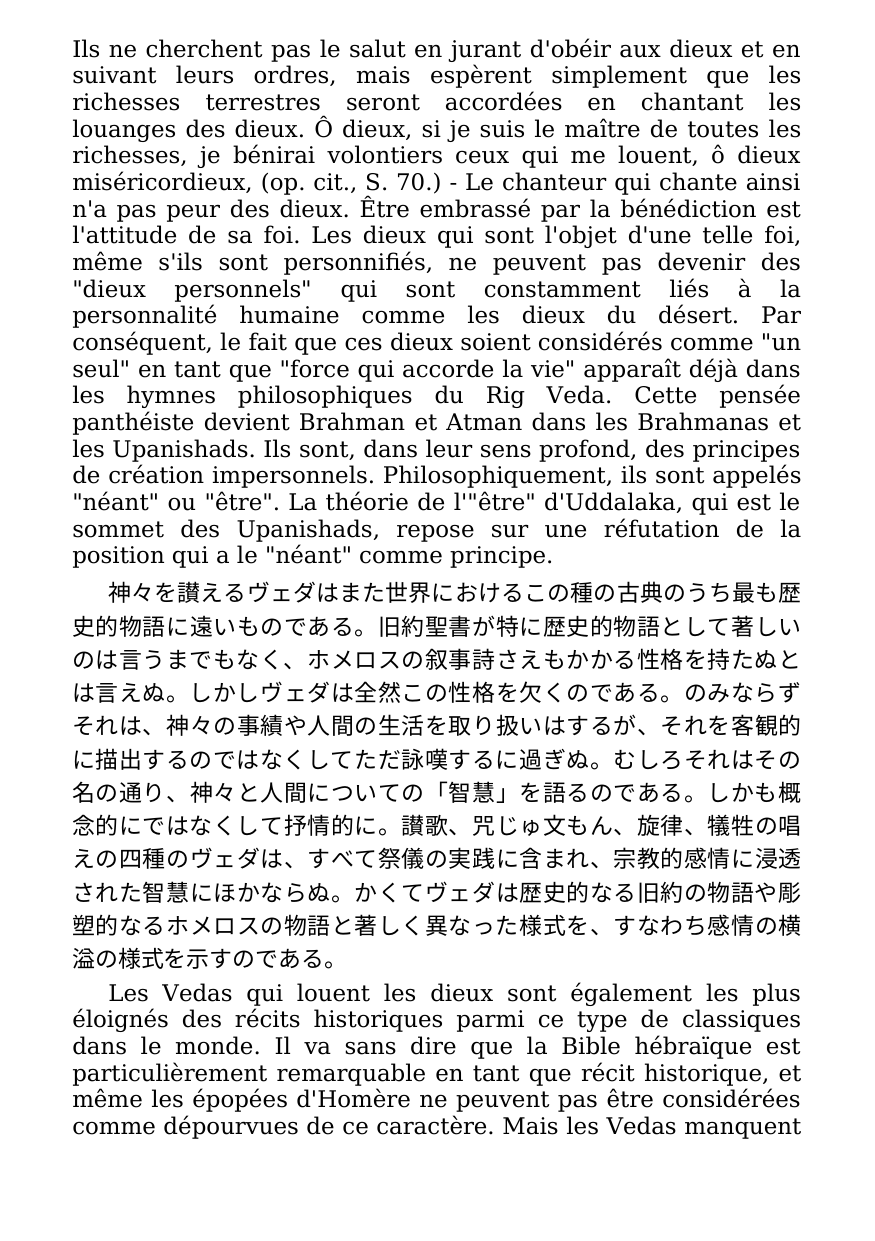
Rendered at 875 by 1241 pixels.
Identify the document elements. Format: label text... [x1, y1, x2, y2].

text 神々を讃えるヴェダはまた世界におけるこの種の古典のうち最も歴史的物語に遠いものである。旧約聖書が特に歴史的物語として著しいのは言うまでもなく、ホメロスの叙事詩さえもかかる性格を持たぬとは言えぬ。しかしヴェダは全然この性格を欠くのである。のみならずそれは、神々の事績や人間の生活を取り扱いはするが、それを客観的に描出するのではなくしてただ詠嘆するに過ぎぬ。むしろそれはその名の通り、神々と人間についての「智慧」を語るのである。しかも概念的にではなくして抒情的に。讃歌、咒じゅ文もん、旋律、犠牲の唱えの四種のヴェダは、すべて祭儀の実践に含まれ、宗教的感情に浸透された智慧にほかならぬ。かくてヴェダは歴史的なる旧約の物語や彫塑的なるホメロスの物語と著しく異なった様式を、すなわち感情の横溢の様式を示すのである。 [72, 575, 802, 974]
text Ils ne cherchent pas le salut en jurant d'obéir aux dieux et en suivant leurs ordres, mais espèrent simplement que les richesses terrestres seront accordées en chantant les louanges des dieux. Ô dieux, si je suis le maître de toutes les richesses, je bénirai volontiers ceux qui me louent, ô dieux miséricordieux, (op. cit., S. 70.) - Le chanteur qui chante ainsi n'a pas peur des dieux. Être embrassé par la bénédiction est l'attitude de sa foi. Les dieux qui sont l'objet d'une telle foi, même s'ils sont personnifiés, ne peuvent pas devenir des "dieux personnels" qui sont constamment liés à la personnalité humaine comme les dieux du désert. Par conséquent, le fait que ces dieux soient considérés comme "un seul" en tant que "force qui accorde la vie" apparaît déjà dans les hymnes philosophiques du Rig Veda. Cette pensée panthéiste devient Brahman et Atman dans les Brahmanas et les Upanishads. Ils sont, dans leur sens profond, des principes de création impersonnels. Philosophiquement, ils sont appelés "néant" ou "être". La théorie de l'"être" d'Uddalaka, qui est le sommet des Upanishads, repose sur une réfutation de la position qui a le "néant" comme principe. [72, 36, 802, 569]
text Les Vedas qui louent les dieux sont également les plus éloignés des récits historiques parmi ce type de classiques dans le monde. Il va sans dire que la Bible hébraïque est particulièrement remarquable en tant que récit historique, et même les épopées d'Homère ne peuvent pas être considérées comme dépourvues de ce caractère. Mais les Vedas manquent [72, 980, 802, 1140]
